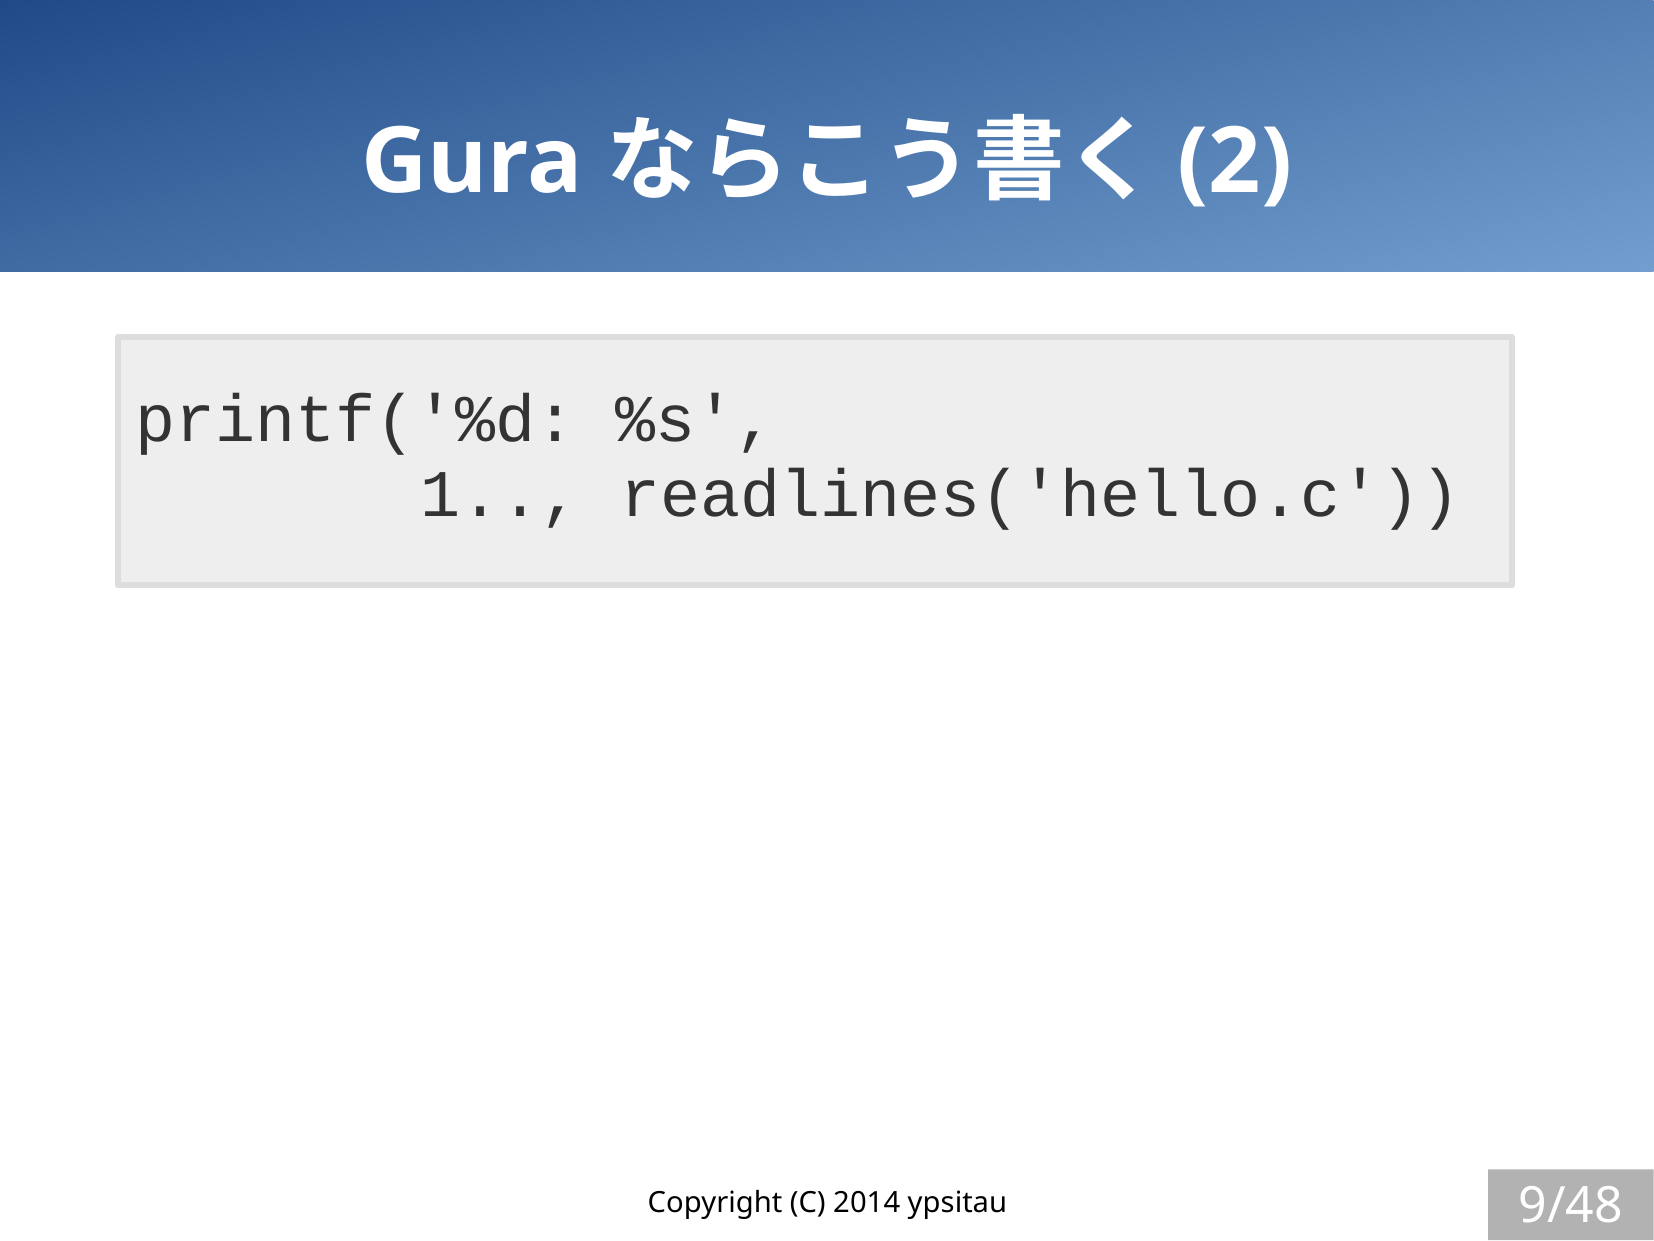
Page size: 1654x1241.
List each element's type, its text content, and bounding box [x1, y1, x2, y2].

text_box printf('%d: %s', 1.., readlines('hello.c')) [118, 337, 1512, 586]
title Gura ならこう書く (2) [82, 49, 1571, 257]
